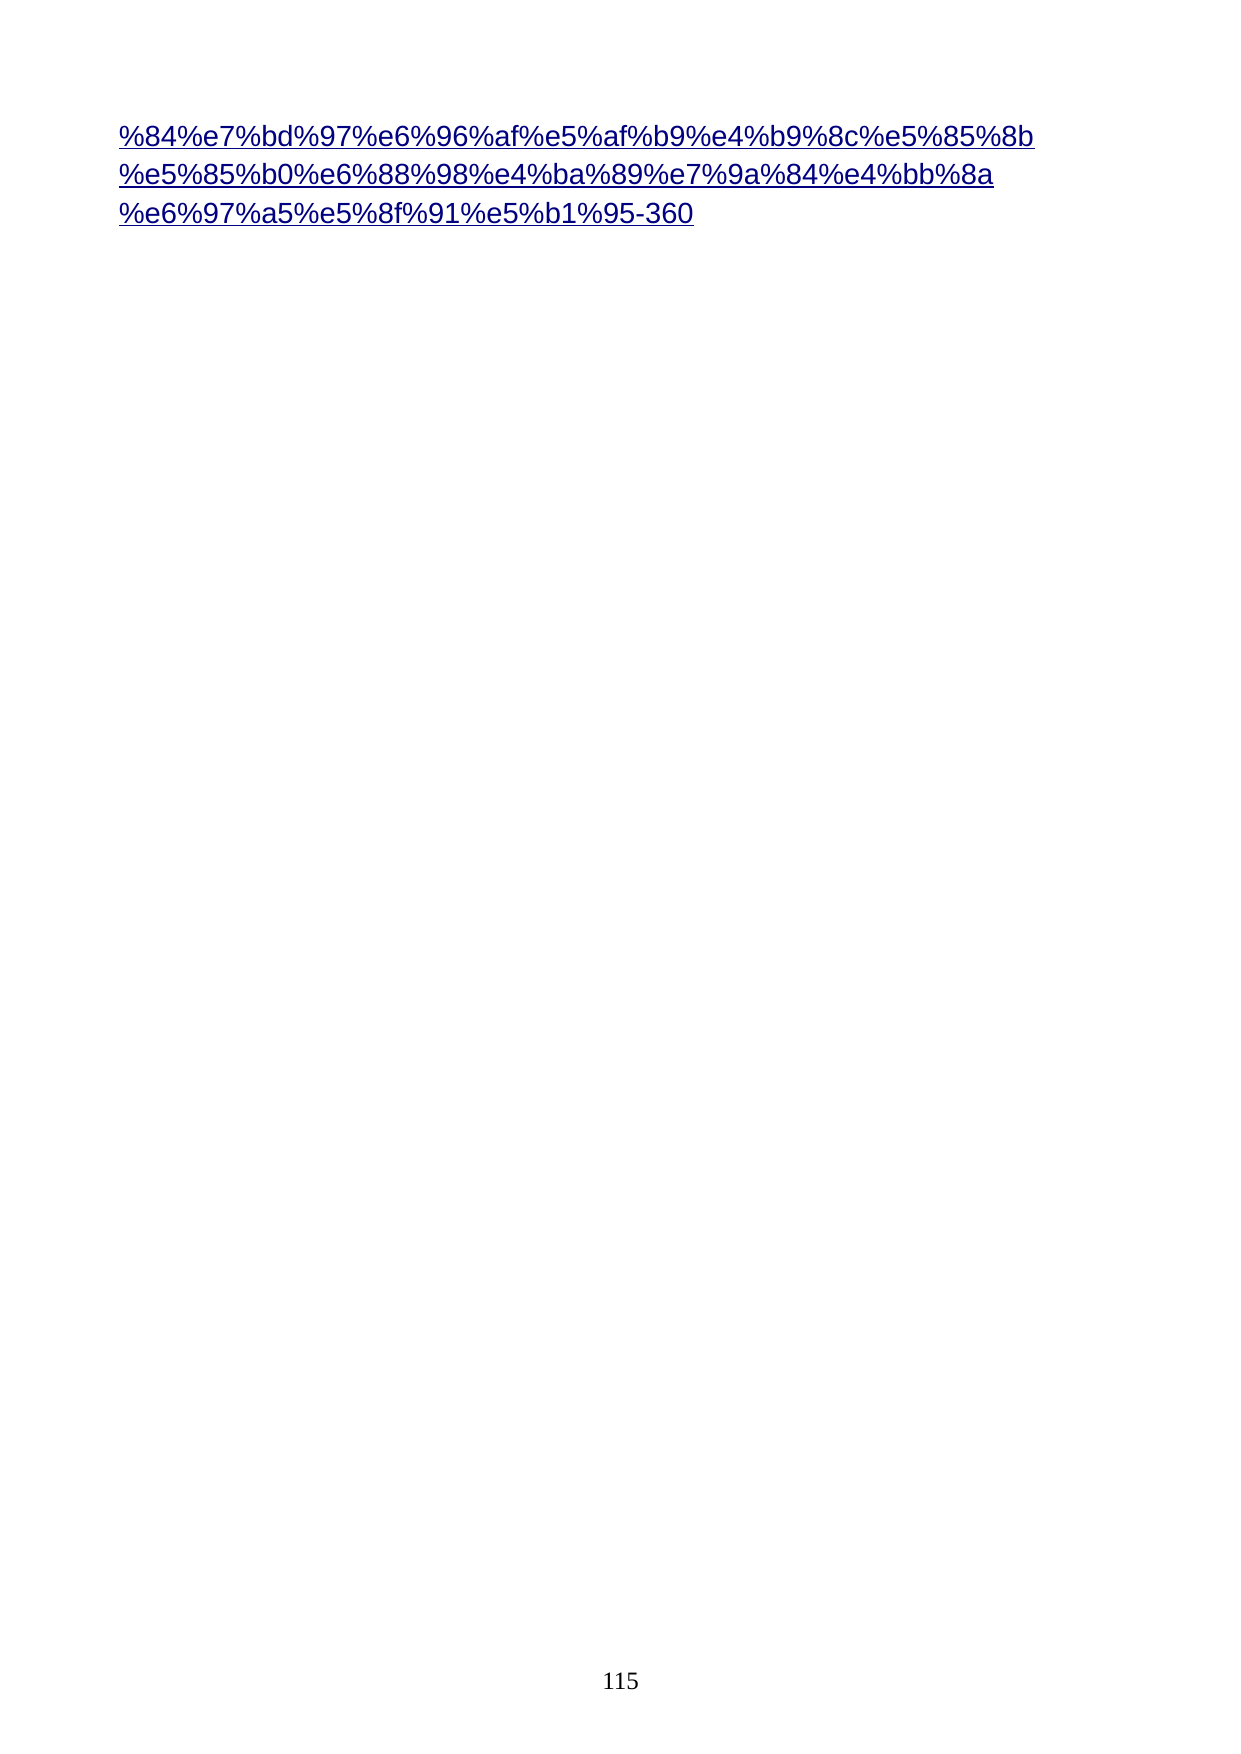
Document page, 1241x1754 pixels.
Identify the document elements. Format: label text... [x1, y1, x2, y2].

text %84%e7%bd%97%e6%96%af%e5%af%b9%e4%b9%8c%e5%85%8b%e5%85%b0%e6%88%98%e4%ba%89%e7%9a%84%e4%bb%8a%e6%97%a5%e5%8f%91%e5%b1%95-360 [118, 118, 1122, 229]
